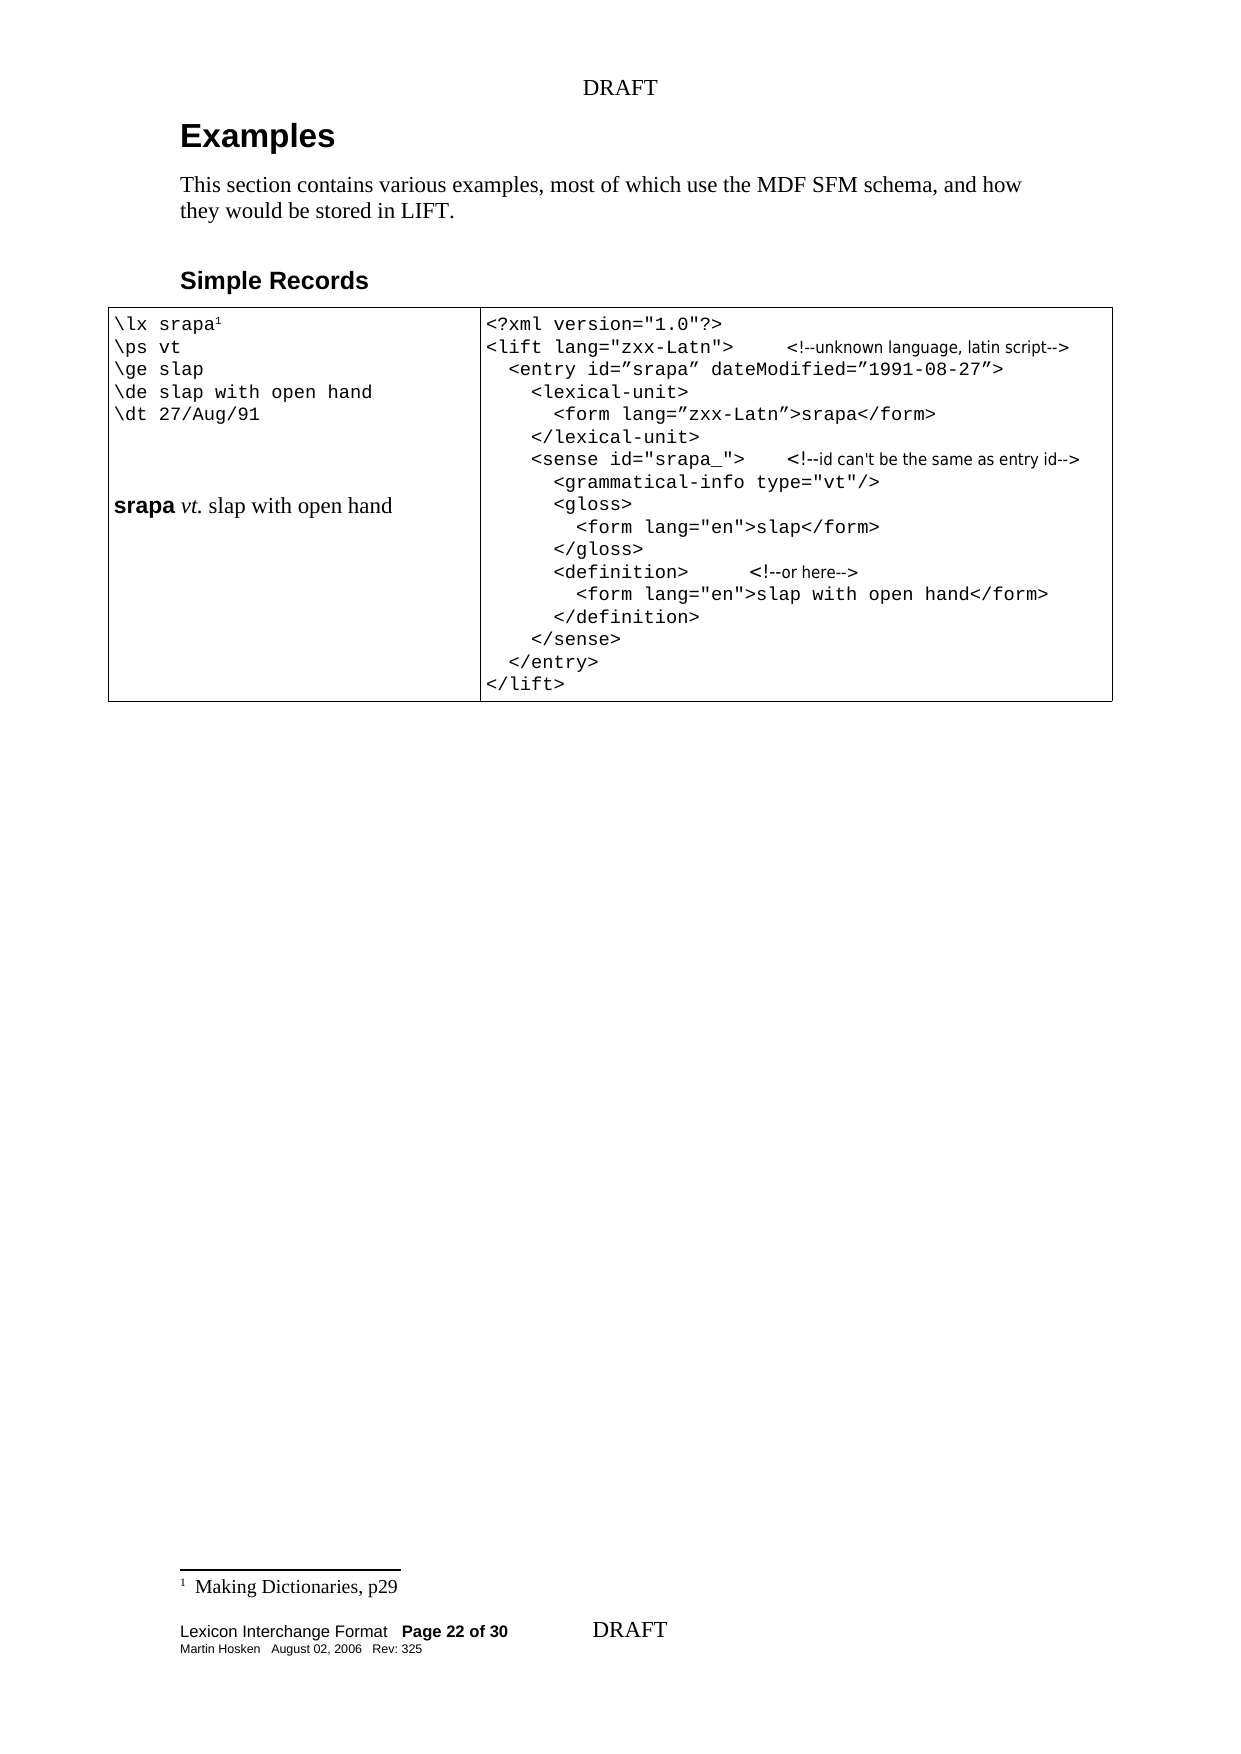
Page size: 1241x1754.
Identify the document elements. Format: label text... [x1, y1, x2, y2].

table_header \lx srapa \ps vt \ge slap \de slap with open hand \dt 27/Aug/91 srapa vt. slap with open hand [109, 308, 480, 701]
subtitle Examples [180, 117, 1061, 154]
table_header <?xml version="1.0"?> <lift lang="zxx-Latn"> <!--unknown language, latin script--> <entry id=”srapa” dateModified=”1991-08-27”> <lexical-unit> <form lang=”zxx-Latn”>srapa</form> </lexical-unit> <sense id="srapa_"> <!--id can't be the same as entry id--> <grammatical-info type="vt"/> <gloss> <form lang="en">slap</form> </gloss> <definition> <!--or here--> <form lang="en">slap with open hand</form> </definition> </sense> </entry> </lift> [481, 308, 1112, 701]
subtitle Simple Records [180, 267, 1061, 295]
text This section contains various examples, most of which use the MDF SFM schema, and how they would be stored in LIFT. [180, 172, 1061, 223]
